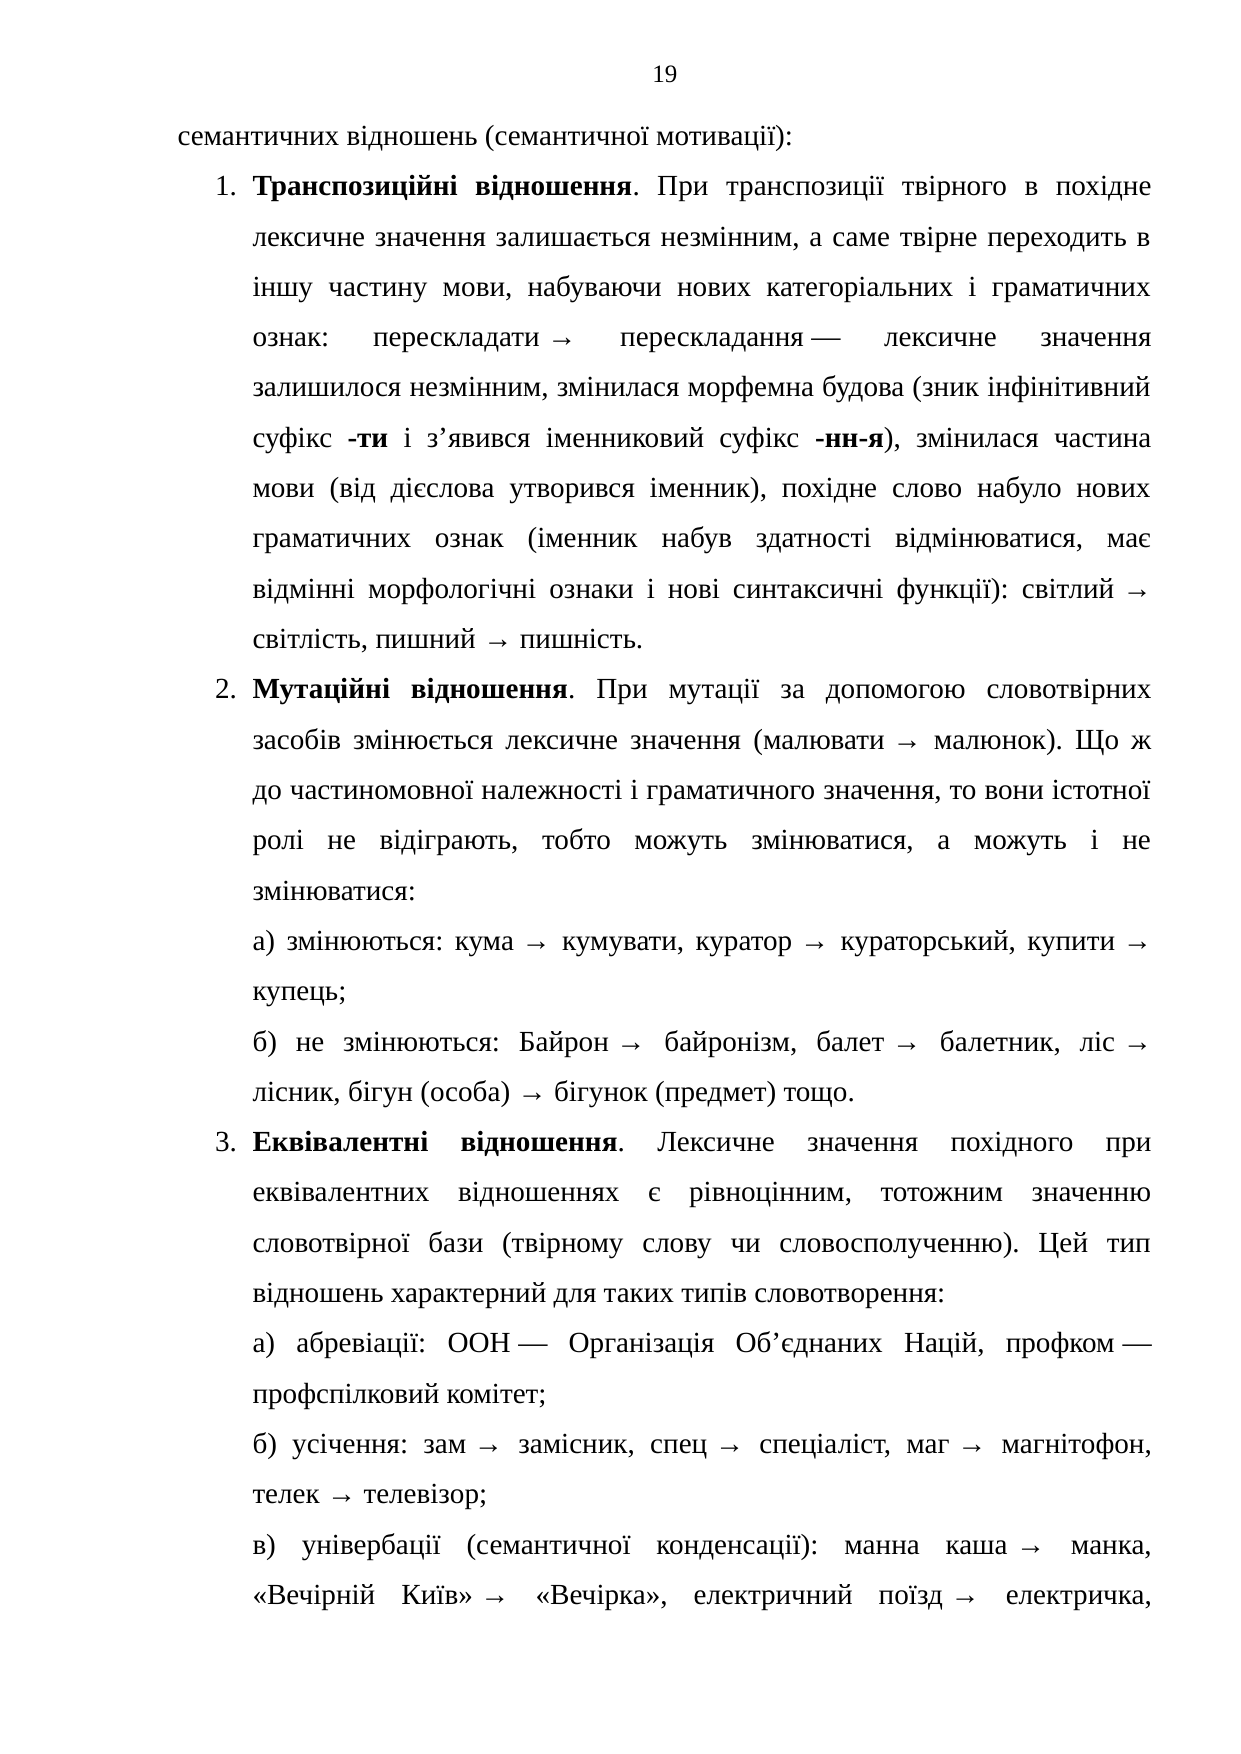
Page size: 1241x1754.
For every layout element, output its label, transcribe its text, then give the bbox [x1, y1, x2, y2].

list а) змінюються: кума → кумувати, куратор → кураторський, купити → купець; [215, 923, 1152, 1007]
list в) універбації (семантичної конденсації): манна каша → манка, «Вечірній Київ» → «Вечірка», електричний поїзд → електричка, [215, 1527, 1152, 1611]
list Еквівалентні відношення. Лексичне значення похідного при еквівалентних відношеннях є рівноцінним, тотожним значенню словотвірної бази (твірному слову чи словосполученню). Цей тип відношень характерний для таких типів словотворення: [215, 1124, 1152, 1309]
list б) усічення: зам → замісник, спец → спеціаліст, маг → магнітофон, телек → телевізор; [215, 1426, 1152, 1510]
list б) не змінюються: Байрон → байронізм, балет → балетник, ліс → лісник, бігун (особа) → бігунок (предмет) тощо. [215, 1024, 1152, 1107]
list Мутаційні відношення. При мутації за допомогою словотвірних засобів змінюється лексичне значення (малювати → малюнок). Що ж до частиномовної належності і граматичного значення, то вони істотної ролі не відіграють, тобто можуть змінюватися, а можуть і не змінюватися: [215, 671, 1152, 906]
list а) абревіації: ООН — Організація Об’єднаних Націй, профком — профспілковий комітет; [215, 1326, 1152, 1409]
text семантичних відношень (семантичної мотивації): [177, 118, 1152, 152]
list Транспозиційні відношення. При транспозиції твірного в похідне лексичне значення залишається незмінним, а саме твірне переходить в іншу частину мови, набуваючи нових категоріальних і граматичних ознак: перескладати → перескладання — лексичне значення залишилося незмінним, змінилася морфемна будова (зник інфінітивний суфікс -ти і з’явився іменниковий суфікс -нн-я), змінилася частина мови (від дієслова утворився іменник), похідне слово набуло нових граматичних ознак (іменник набув здатності відмінюватися, має відмінні морфологічні ознаки і нові синтаксичні функції): світлий → світлість, пишний → пишність. [215, 168, 1152, 655]
